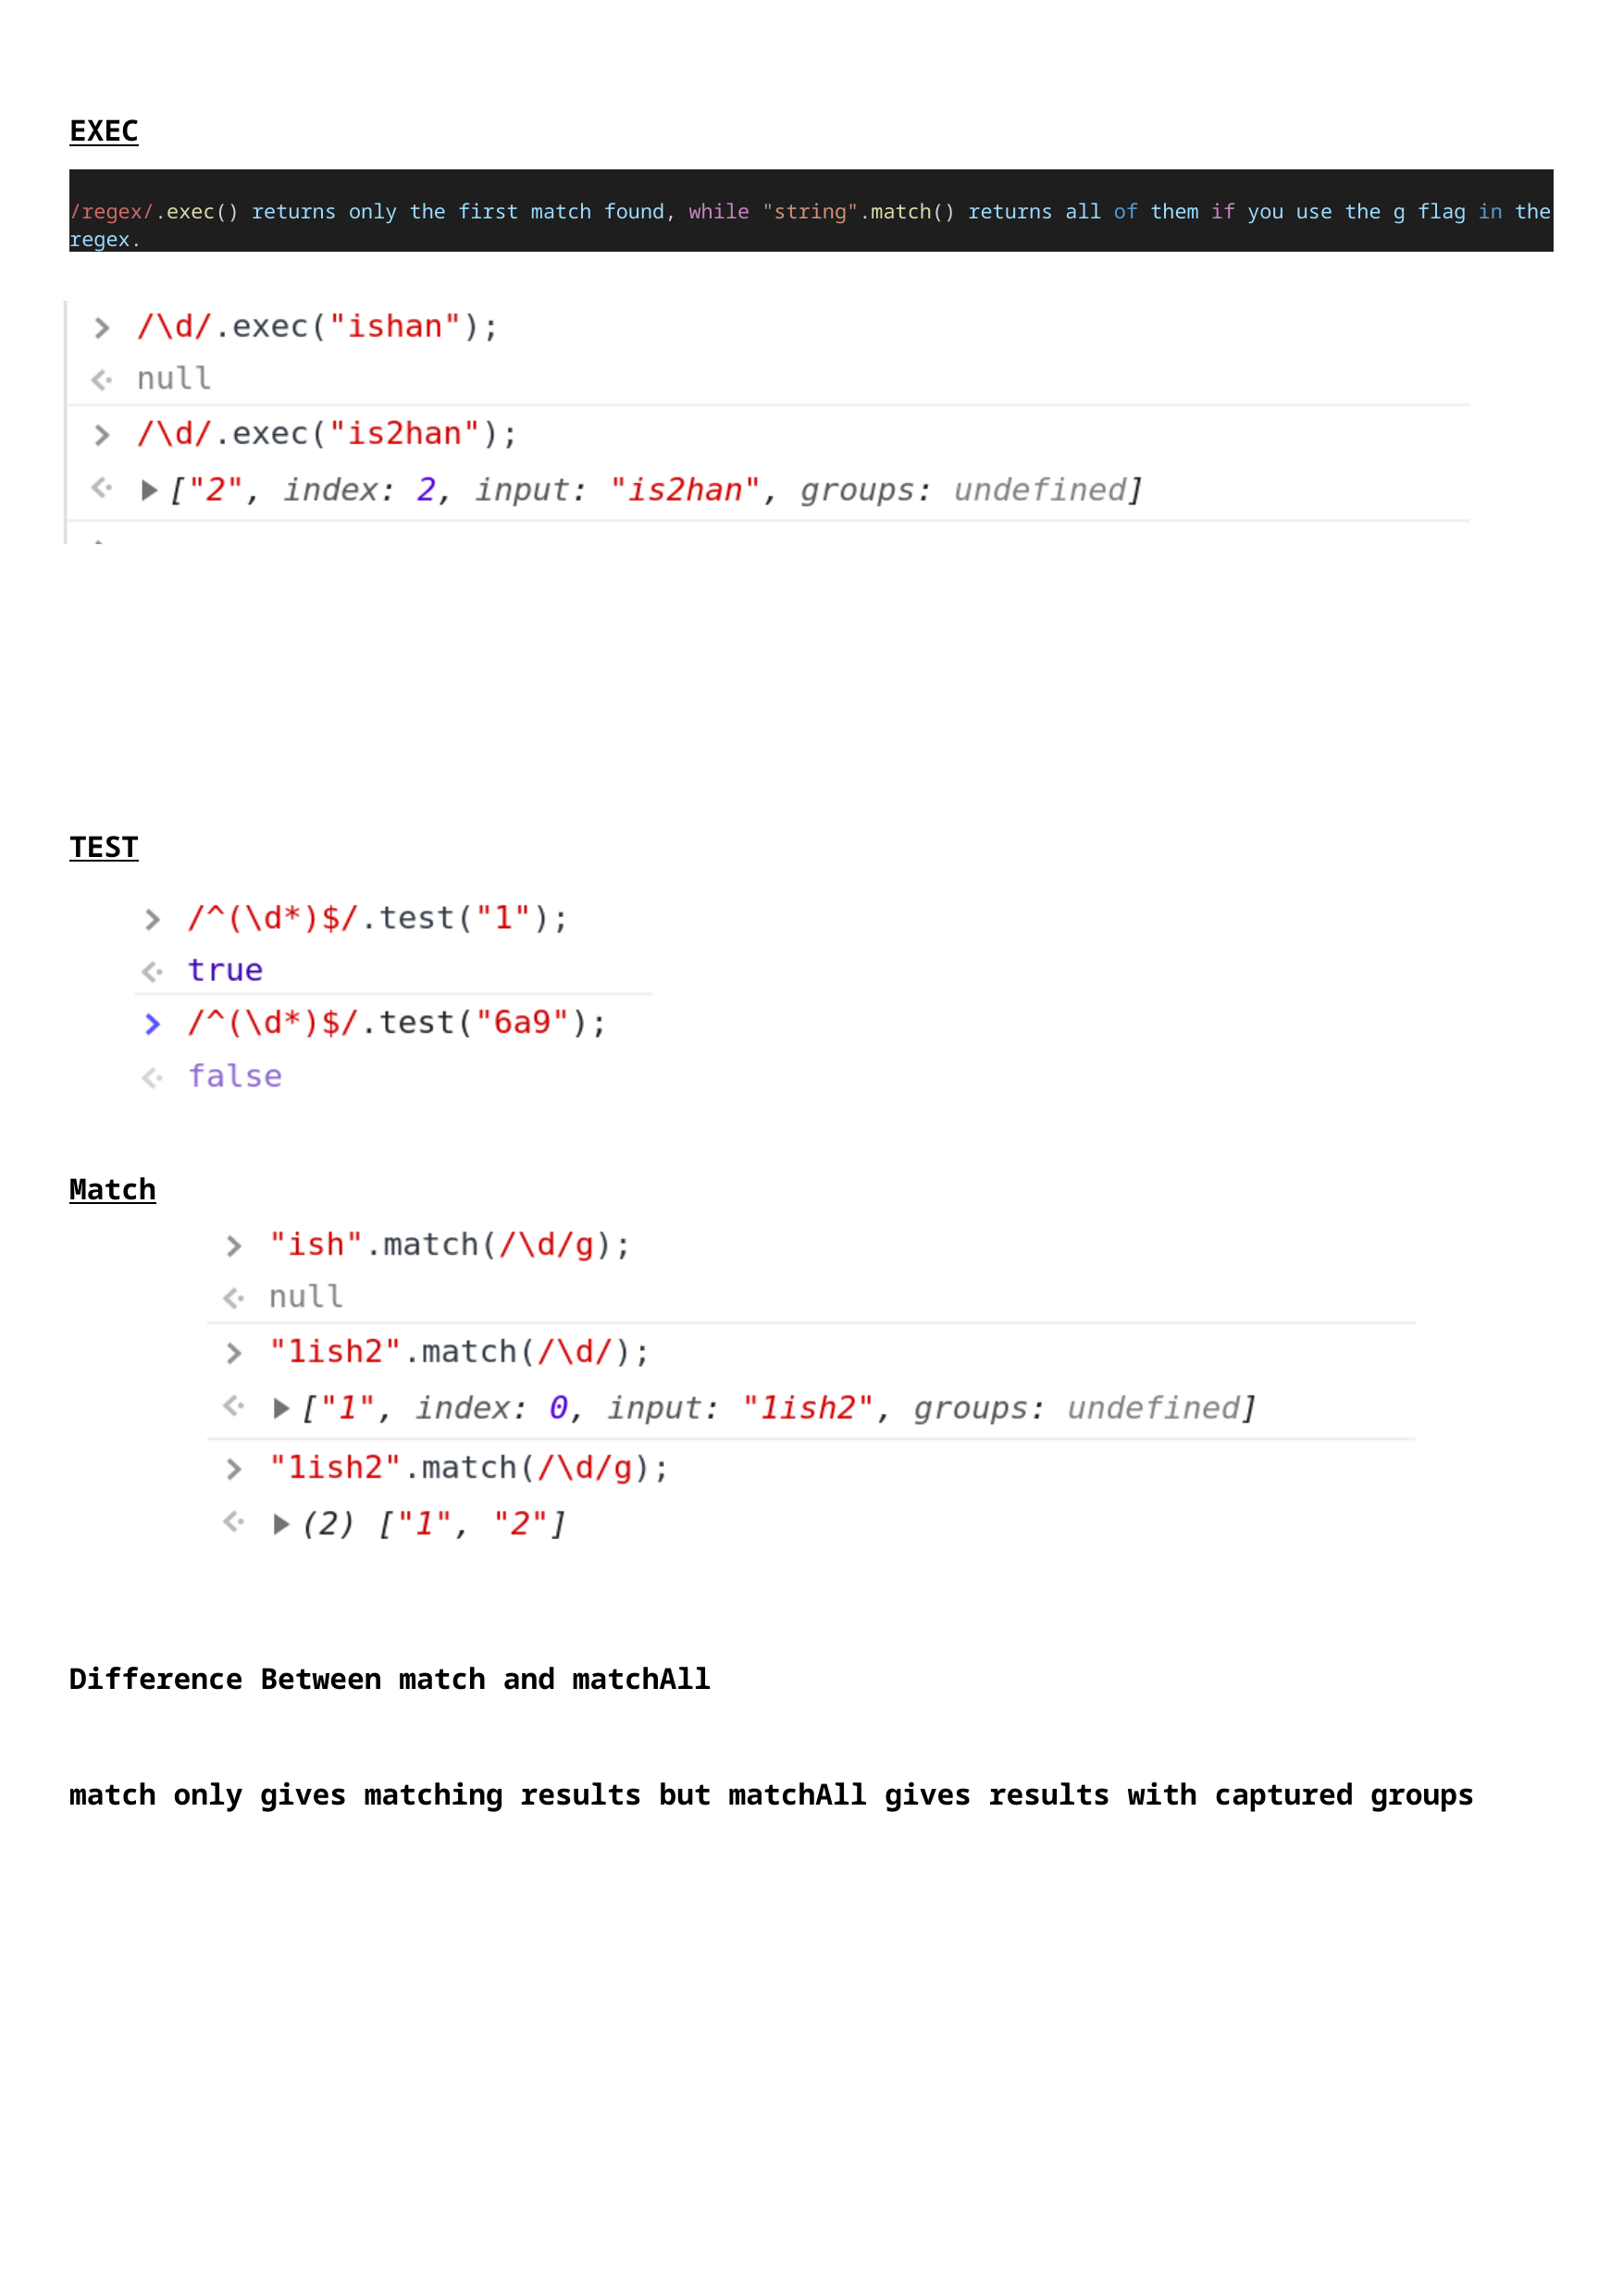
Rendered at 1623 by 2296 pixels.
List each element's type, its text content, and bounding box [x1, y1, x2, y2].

text EXEC [69, 69, 1554, 150]
picture [135, 897, 653, 1149]
picture [63, 301, 1470, 544]
text /regex/.exec() returns only the first match found, while "string".match() returns all of them if you use the g flag in the regex. [69, 197, 1554, 252]
text TEST [69, 826, 1554, 866]
text match only gives matching results but matchAll gives results with captured groups [69, 1774, 1554, 1814]
picture [206, 1226, 1416, 1549]
text Difference Between match and matchAll [69, 1658, 1554, 1697]
text Match [69, 1169, 1554, 1209]
